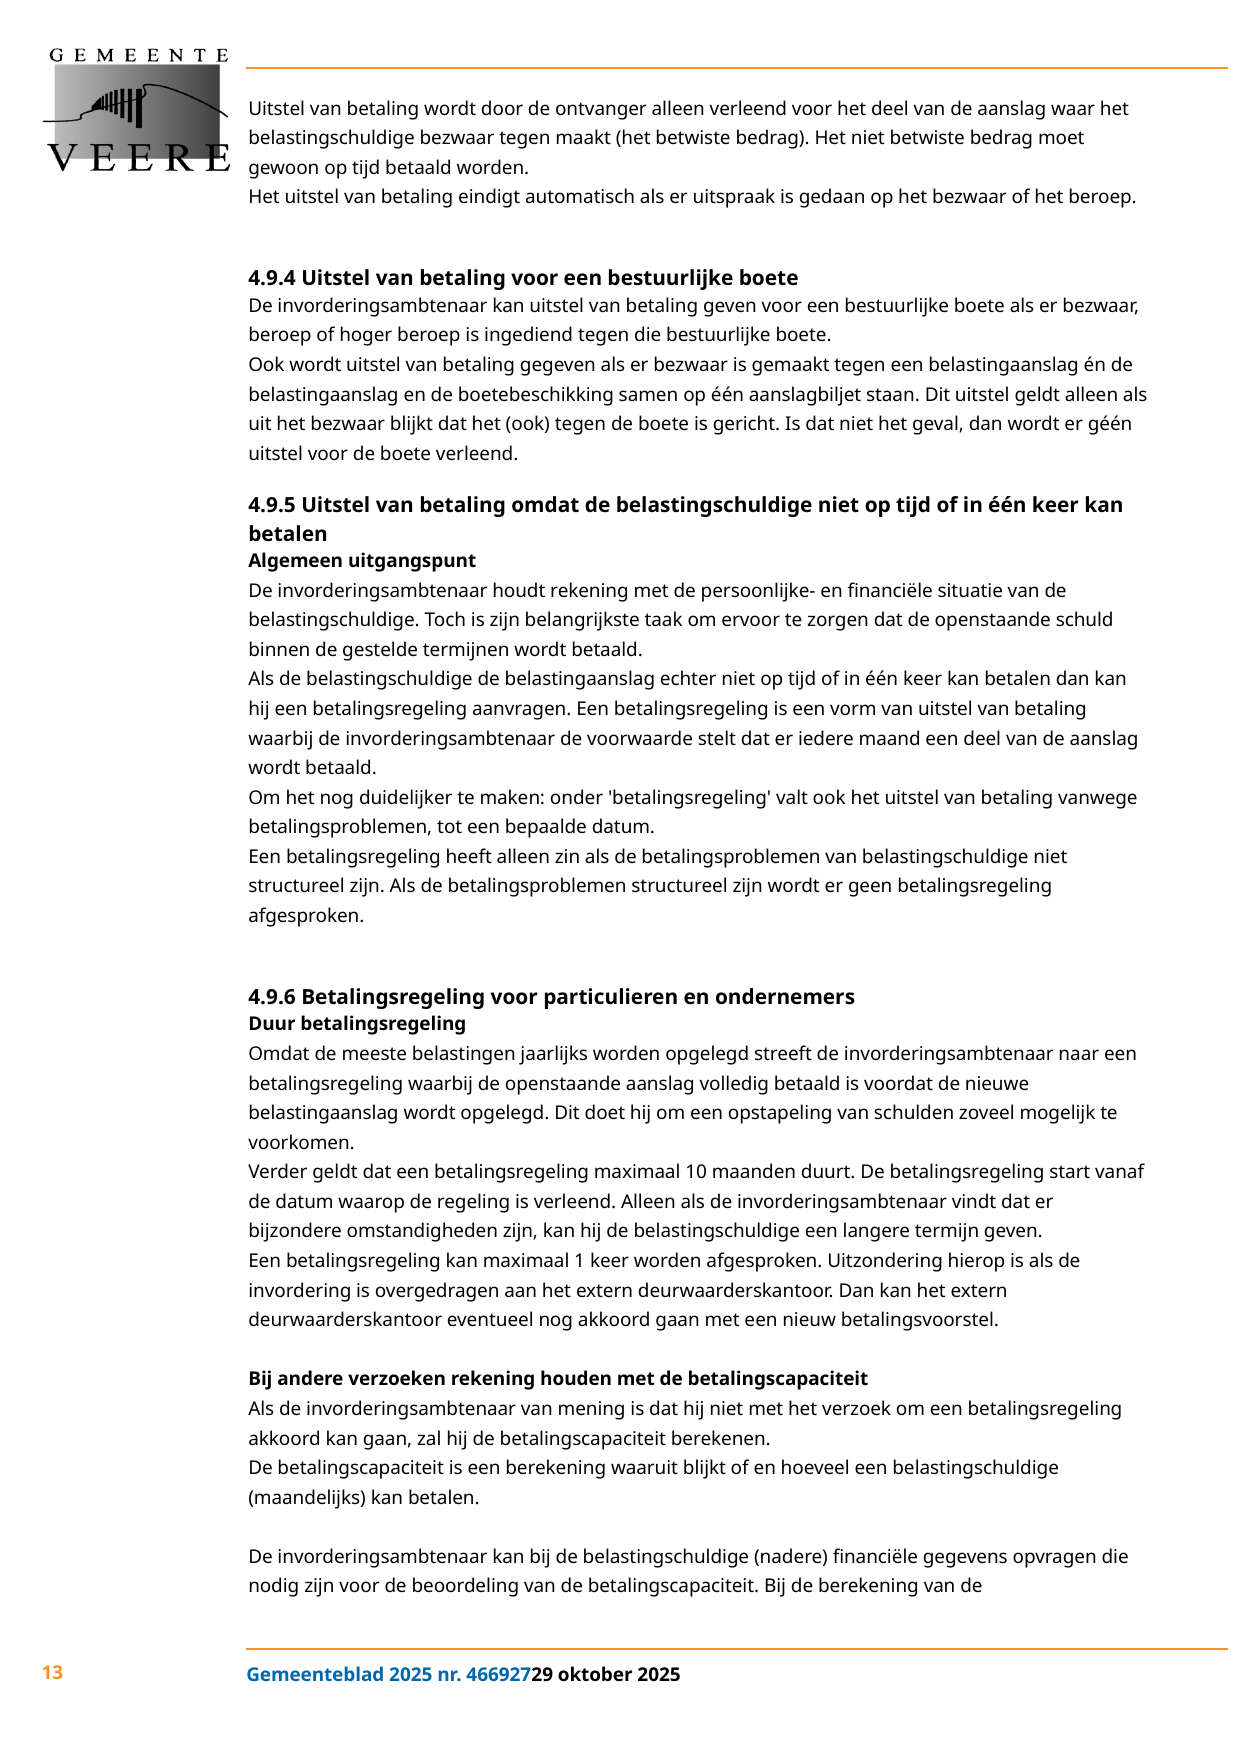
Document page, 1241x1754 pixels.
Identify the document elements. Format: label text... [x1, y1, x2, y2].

text Verder geldt dat een betalingsregeling maximaal 10 maanden duurt. De betalingsregeling start vanaf de datum waarop de regeling is verleend. Alleen als de invorderingsambtenaar vindt dat er bijzondere omstandigheden zijn, kan hij de belastingschuldige een langere termijn geven. [248, 1158, 1152, 1243]
text De invorderingsambtenaar houdt rekening met de persoonlijke- en financiële situatie van de belastingschuldige. Toch is zijn belangrijkste taak om ervoor te zorgen dat de openstaande schuld binnen de gestelde termijnen wordt betaald. [248, 577, 1152, 662]
text Een betalingsregeling heeft alleen zin als de betalingsproblemen van belastingschuldige niet structureel zijn. Als de betalingsproblemen structureel zijn wordt er geen betalingsregeling afgesproken. [248, 843, 1152, 928]
text Bij andere verzoeken rekening houden met de betalingscapaciteit [248, 1366, 1152, 1391]
text 4.9.6 Betalingsregeling voor particulieren en ondernemers [248, 982, 1152, 1011]
text De betalingscapaciteit is een berekening waaruit blijkt of en hoeveel een belastingschuldige (maandelijks) kan betalen. [248, 1454, 1152, 1510]
text Uitstel van betaling wordt door de ontvanger alleen verleend voor het deel van de aanslag waar het belastingschuldige bezwaar tegen maakt (het betwiste bedrag). Het niet betwiste bedrag moet gewoon op tijd betaald worden. [248, 95, 1152, 180]
text Algemeen uitgangspunt [248, 547, 1152, 573]
text Ook wordt uitstel van betaling gegeven als er bezwaar is gemaakt tegen een belastingaanslag én de belastingaanslag en de boetebeschikking samen op één aanslagbiljet staan. Dit uitstel geldt alleen als uit het bezwaar blijkt dat het (ook) tegen de boete is gericht. Is dat niet het geval, dan wordt er géén uitstel voor de boete verleend. [248, 351, 1152, 466]
text 4.9.4 Uitstel van betaling voor een bestuurlijke boete [248, 263, 1152, 292]
picture [41, 47, 231, 172]
text Als de belastingschuldige de belastingaanslag echter niet op tijd of in één keer kan betalen dan kan hij een betalingsregeling aanvragen. Een betalingsregeling is een vorm van uitstel van betaling waarbij de invorderingsambtenaar de voorwaarde stelt dat er iedere maand een deel van de aanslag wordt betaald. [248, 666, 1152, 780]
text Een betalingsregeling kan maximaal 1 keer worden afgesproken. Uitzondering hierop is als de invordering is overgedragen aan het extern deurwaarderskantoor. Dan kan het extern deurwaarderskantoor eventueel nog akkoord gaan met een nieuw betalingsvoorstel. [248, 1247, 1152, 1332]
text Duur betalingsregeling [248, 1011, 1152, 1036]
text De invorderingsambtenaar kan uitstel van betaling geven voor een bestuurlijke boete als er bezwaar, beroep of hoger beroep is ingediend tegen die bestuurlijke boete. [248, 292, 1152, 347]
text Om het nog duidelijker te maken: onder 'betalingsregeling' valt ook het uitstel van betaling vanwege betalingsproblemen, tot een bepaalde datum. [248, 784, 1152, 839]
text 4.9.5 Uitstel van betaling omdat de belastingschuldige niet op tijd of in één keer kan betalen [248, 490, 1152, 547]
text De invorderingsambtenaar kan bij de belastingschuldige (nadere) financiële gegevens opvragen die nodig zijn voor de beoordeling van de betalingscapaciteit. Bij de berekening van de [248, 1543, 1152, 1598]
text Als de invorderingsambtenaar van mening is dat hij niet met het verzoek om een betalingsregeling akkoord kan gaan, zal hij de betalingscapaciteit berekenen. [248, 1395, 1152, 1451]
text Omdat de meeste belastingen jaarlijks worden opgelegd streeft de invorderingsambtenaar naar een betalingsregeling waarbij de openstaande aanslag volledig betaald is voordat de nieuwe belastingaanslag wordt opgelegd. Dit doet hij om een opstapeling van schulden zoveel mogelijk te voorkomen. [248, 1040, 1152, 1155]
text Het uitstel van betaling eindigt automatisch als er uitspraak is gedaan op het bezwaar of het beroep. [248, 183, 1152, 209]
